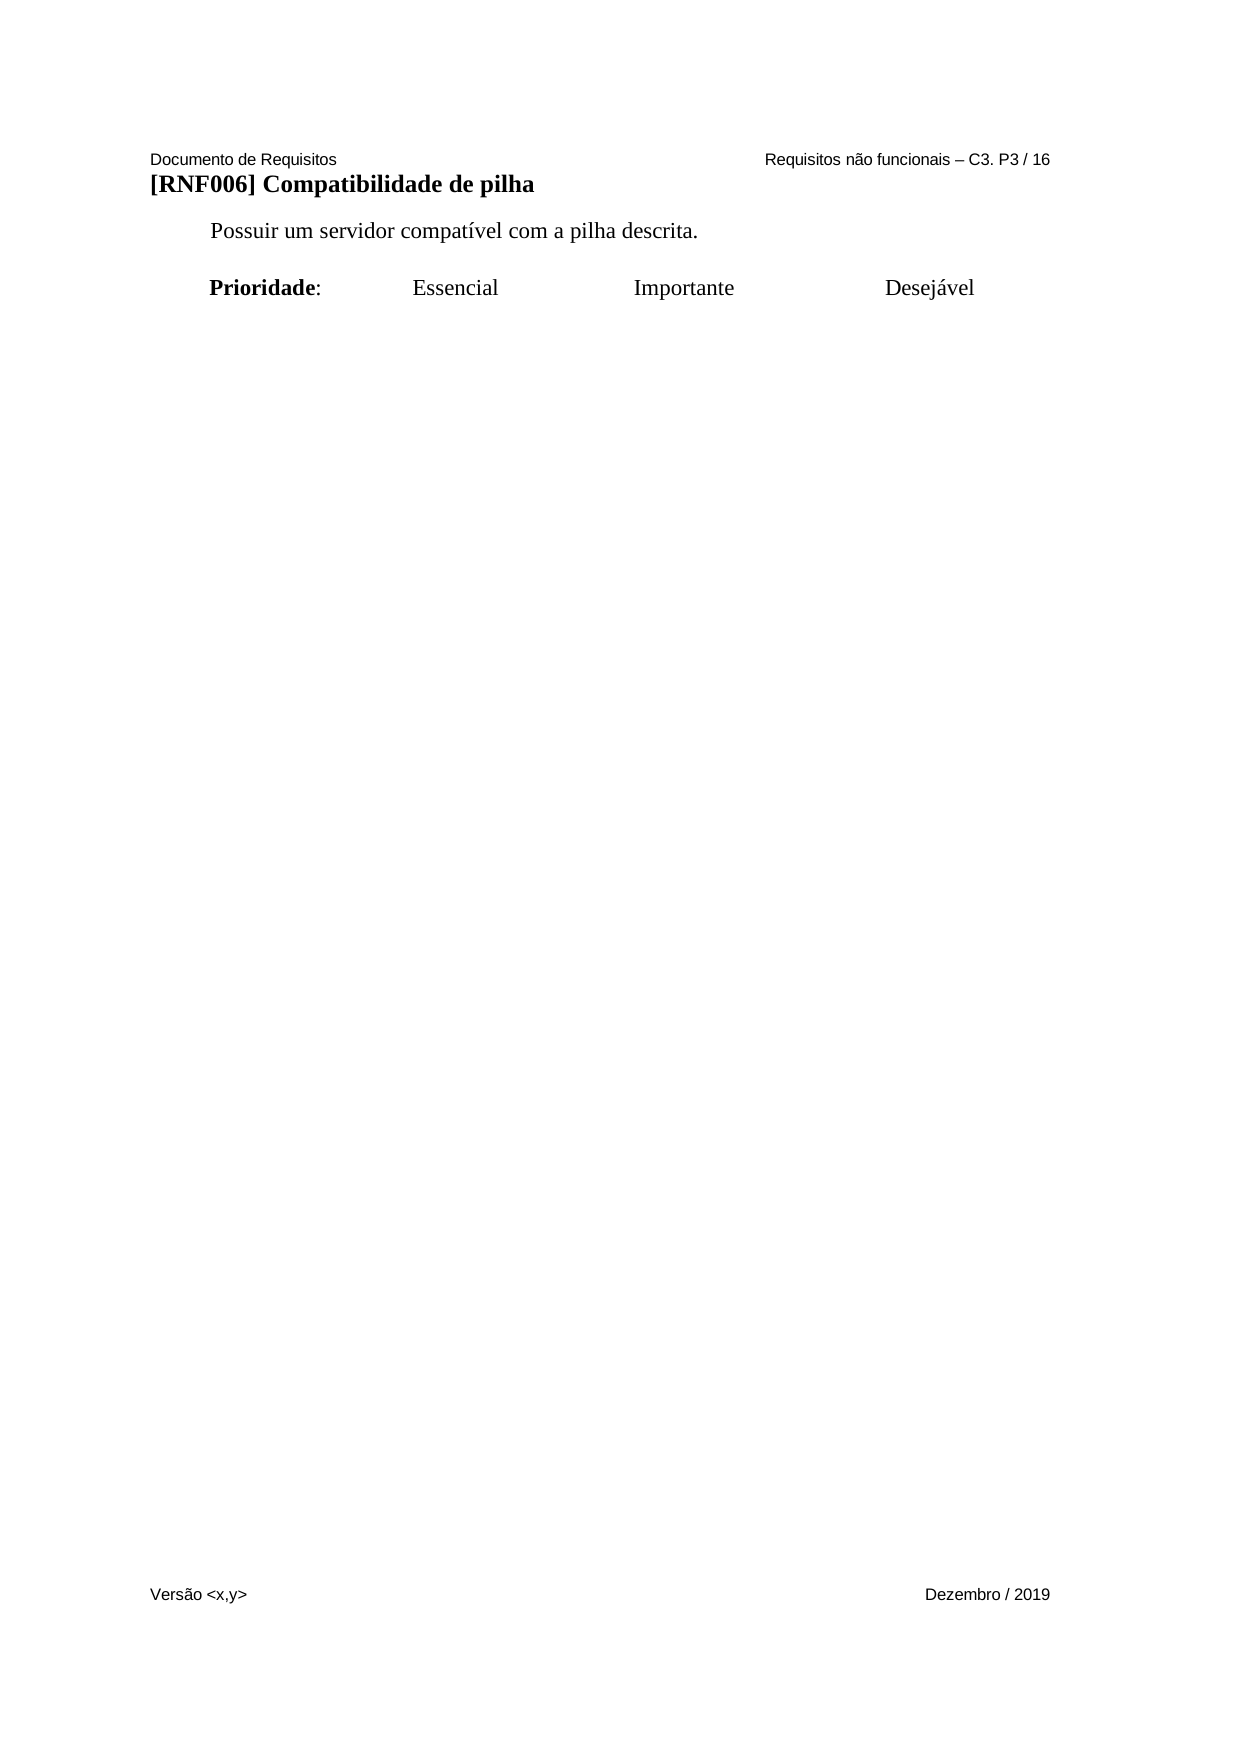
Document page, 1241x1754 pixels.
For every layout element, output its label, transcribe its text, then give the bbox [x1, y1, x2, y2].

table_header Desejável [874, 250, 1017, 324]
text Possuir um servidor compatível com a pilha descrita. [210, 217, 1090, 243]
table_header [829, 250, 873, 324]
table_header Prioridade: [194, 250, 357, 324]
text [RNF006] Compatibilidade de pilha [150, 169, 1090, 198]
table_header Importante [623, 250, 829, 324]
table_header Essencial [401, 250, 578, 324]
table_header [578, 250, 622, 324]
table_header  [357, 250, 401, 324]
